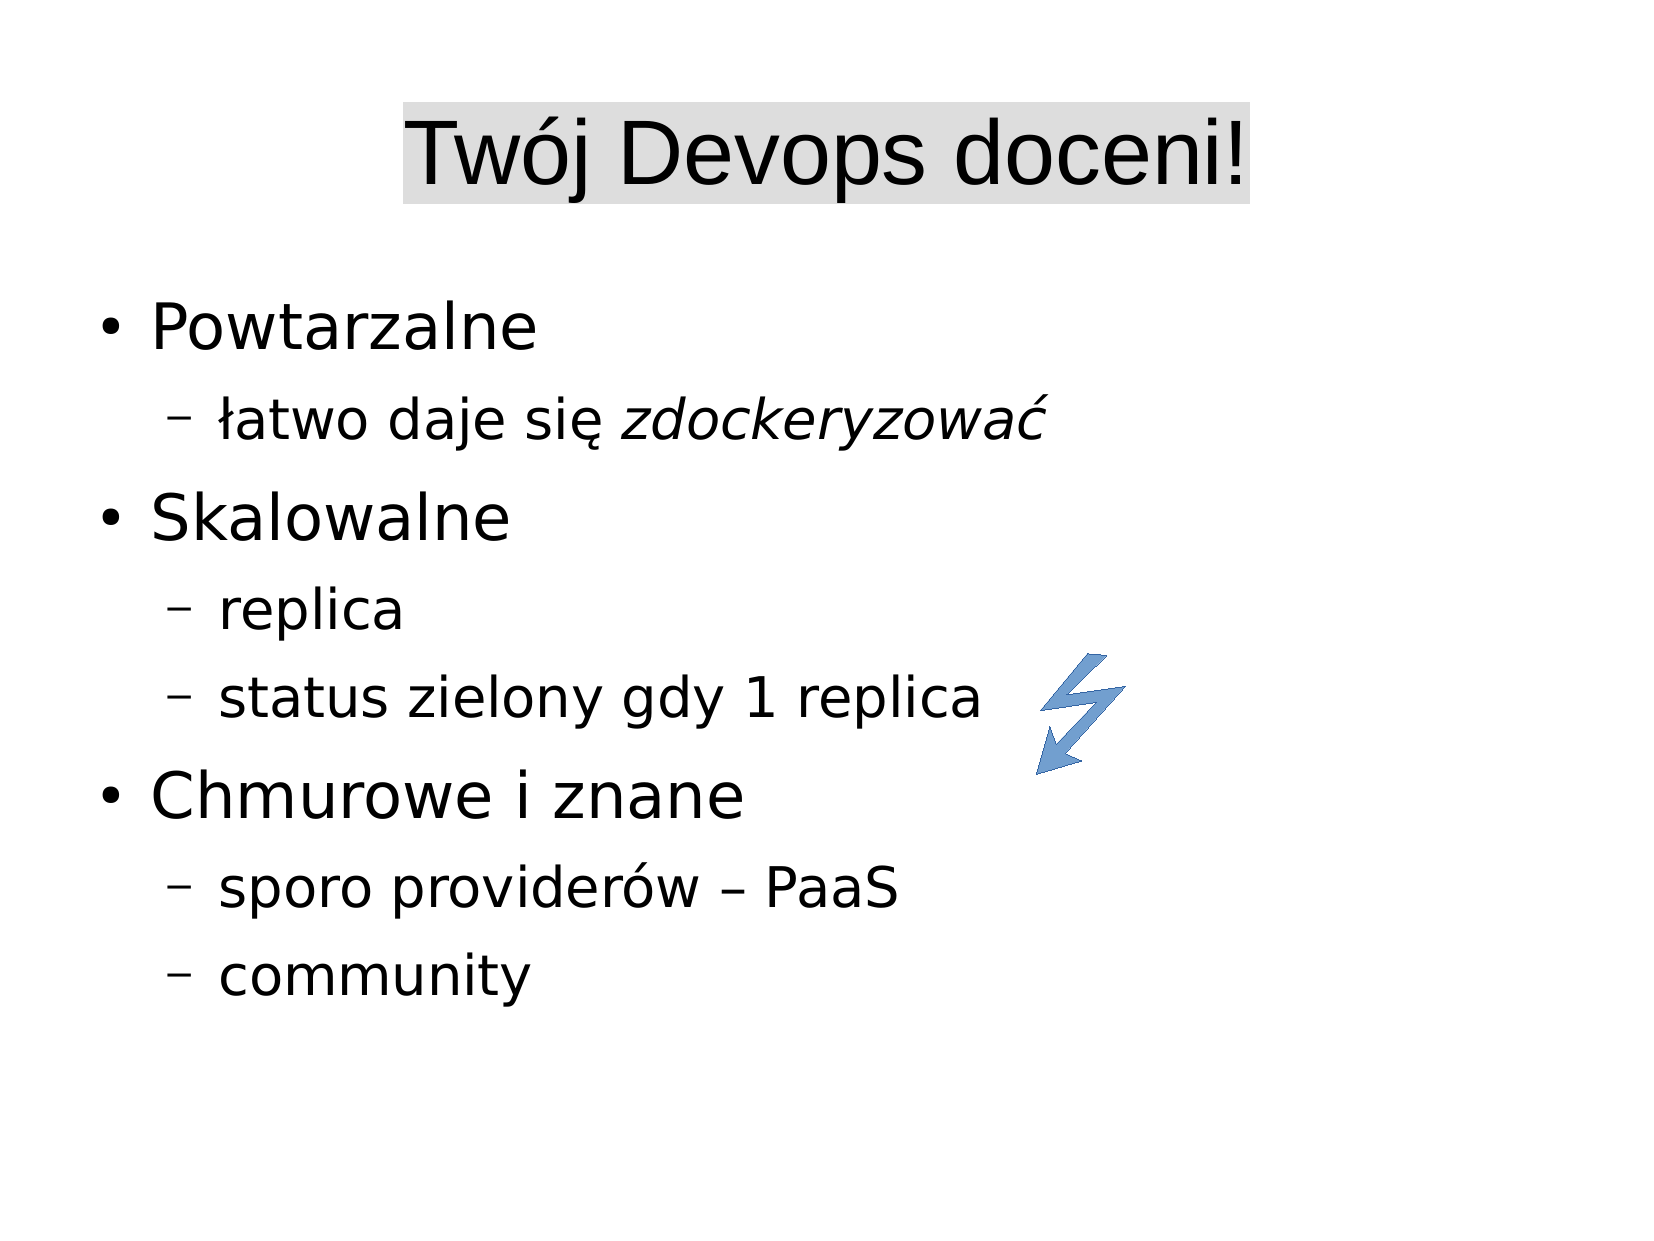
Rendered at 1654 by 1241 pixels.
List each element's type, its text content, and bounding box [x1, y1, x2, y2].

list Powtarzalne łatwo daje się zdockeryzować Skalowalne replica status zielony gdy 1 replica Chmurowe i znane sporo providerów – PaaS community [82, 290, 1571, 1010]
text_box [1036, 653, 1126, 775]
title Twój Devops doceni! [82, 49, 1571, 257]
